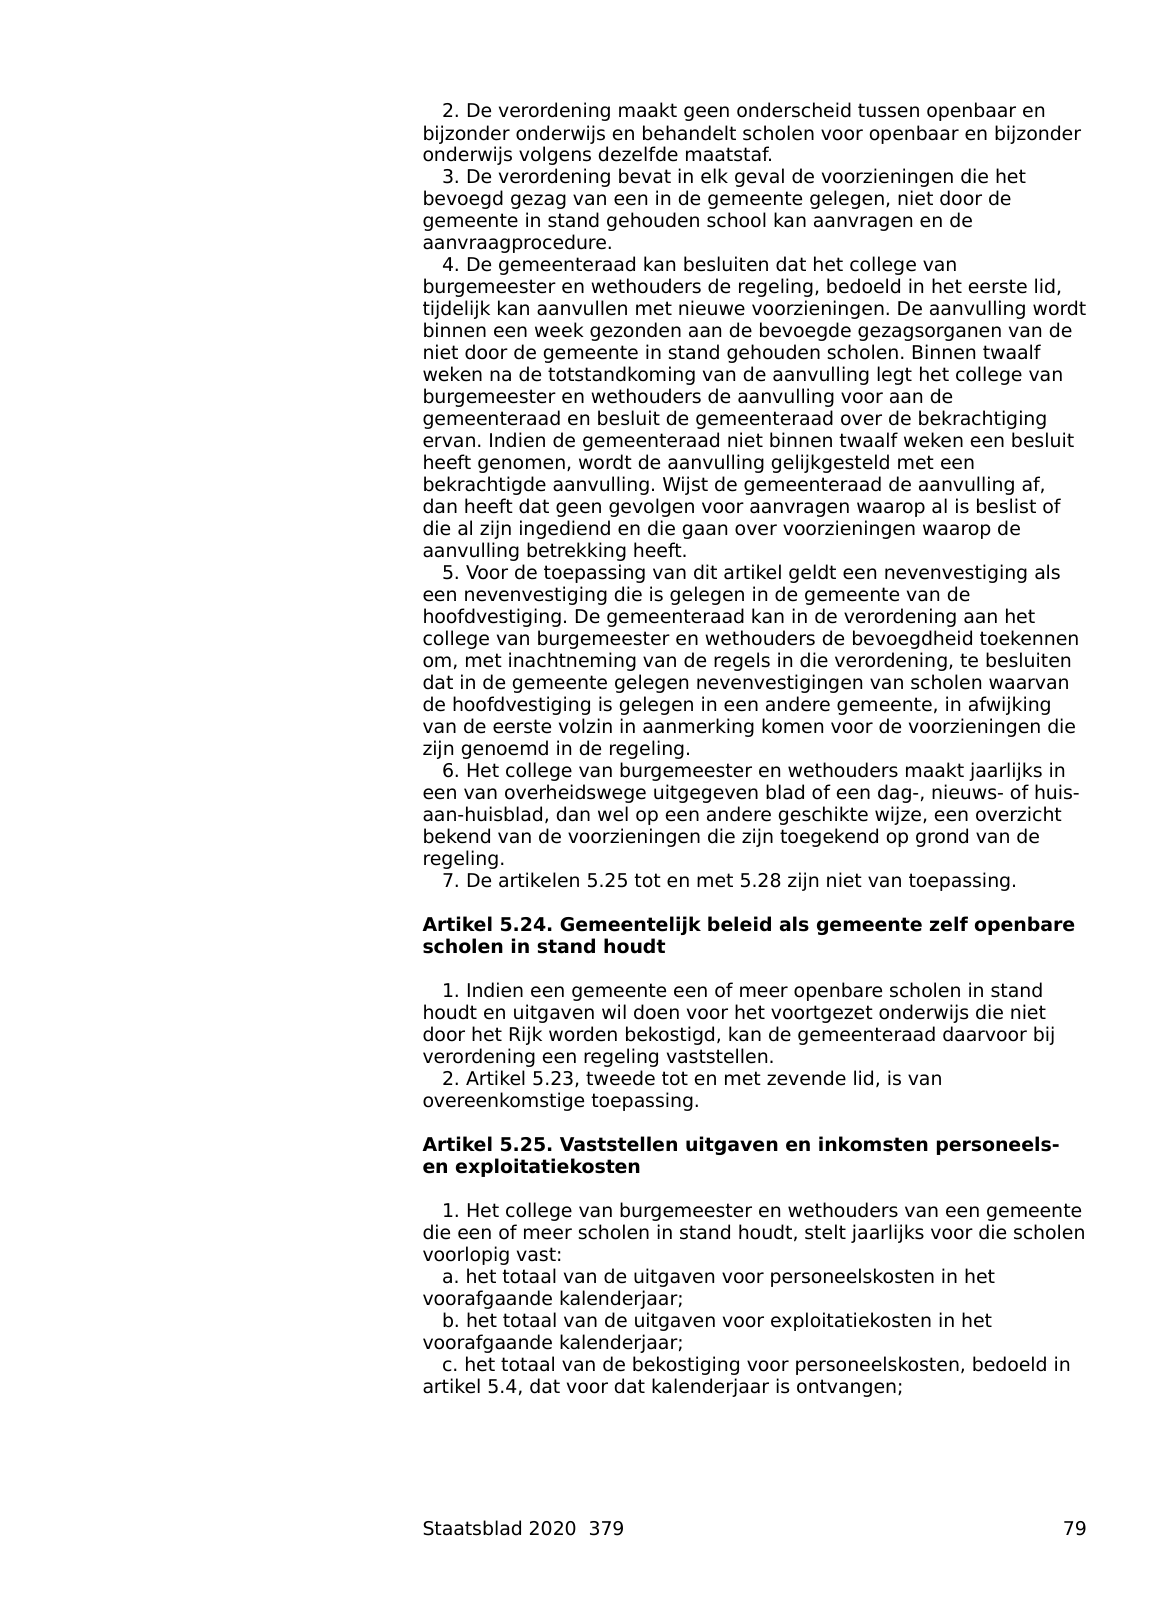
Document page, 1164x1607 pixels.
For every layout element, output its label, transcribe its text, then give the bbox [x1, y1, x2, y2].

text 2. De verordening maakt geen onderscheid tussen openbaar en bijzonder onderwijs en behandelt scholen voor openbaar en bijzonder onderwijs volgens dezelfde maatstaf. [422, 100, 1087, 166]
text 1. Indien een gemeente een of meer openbare scholen in stand houdt en uitgaven wil doen voor het voortgezet onderwijs die niet door het Rijk worden bekostigd, kan de gemeenteraad daarvoor bij verordening een regeling vaststellen. [422, 980, 1087, 1068]
text b. het totaal van de uitgaven voor exploitatiekosten in het voorafgaande kalenderjaar; [422, 1310, 1087, 1354]
text 5. Voor de toepassing van dit artikel geldt een nevenvestiging als een nevenvestiging die is gelegen in de gemeente van de hoofdvestiging. De gemeenteraad kan in de verordening aan het college van burgemeester en wethouders de bevoegdheid toekennen om, met inachtneming van de regels in die verordening, te besluiten dat in de gemeente gelegen nevenvestigingen van scholen waarvan de hoofdvestiging is gelegen in een andere gemeente, in afwijking van de eerste volzin in aanmerking komen voor de voorzieningen die zijn genoemd in de regeling. [422, 562, 1087, 760]
text c. het totaal van de bekostiging voor personeelskosten, bedoeld in artikel 5.4, dat voor dat kalenderjaar is ontvangen; [422, 1354, 1087, 1398]
text a. het totaal van de uitgaven voor personeelskosten in het voorafgaande kalenderjaar; [422, 1266, 1087, 1310]
subtitle Artikel 5.24. Gemeentelijk beleid als gemeente zelf openbare scholen in stand houdt [422, 914, 1087, 958]
text 1. Het college van burgemeester en wethouders van een gemeente die een of meer scholen in stand houdt, stelt jaarlijks voor die scholen voorlopig vast: [422, 1200, 1087, 1266]
text 4. De gemeenteraad kan besluiten dat het college van burgemeester en wethouders de regeling, bedoeld in het eerste lid, tijdelijk kan aanvullen met nieuwe voorzieningen. De aanvulling wordt binnen een week gezonden aan de bevoegde gezagsorganen van de niet door de gemeente in stand gehouden scholen. Binnen twaalf weken na de totstandkoming van de aanvulling legt het college van burgemeester en wethouders de aanvulling voor aan de gemeenteraad en besluit de gemeenteraad over de bekrachtiging ervan. Indien de gemeenteraad niet binnen twaalf weken een besluit heeft genomen, wordt de aanvulling gelijkgesteld met een bekrachtigde aanvulling. Wijst de gemeenteraad de aanvulling af, dan heeft dat geen gevolgen voor aanvragen waarop al is beslist of die al zijn ingediend en die gaan over voorzieningen waarop de aanvulling betrekking heeft. [422, 254, 1087, 562]
text 7. De artikelen 5.25 tot en met 5.28 zijn niet van toepassing. [422, 870, 1087, 892]
subtitle Artikel 5.25. Vaststellen uitgaven en inkomsten personeels- en exploitatiekosten [422, 1134, 1087, 1178]
text 2. Artikel 5.23, tweede tot en met zevende lid, is van overeenkomstige toepassing. [422, 1068, 1087, 1112]
text 3. De verordening bevat in elk geval de voorzieningen die het bevoegd gezag van een in de gemeente gelegen, niet door de gemeente in stand gehouden school kan aanvragen en de aanvraagprocedure. [422, 166, 1087, 254]
text 6. Het college van burgemeester en wethouders maakt jaarlijks in een van overheidswege uitgegeven blad of een dag-, nieuws- of huis-aan-huisblad, dan wel op een andere geschikte wijze, een overzicht bekend van de voorzieningen die zijn toegekend op grond van de regeling. [422, 760, 1087, 870]
